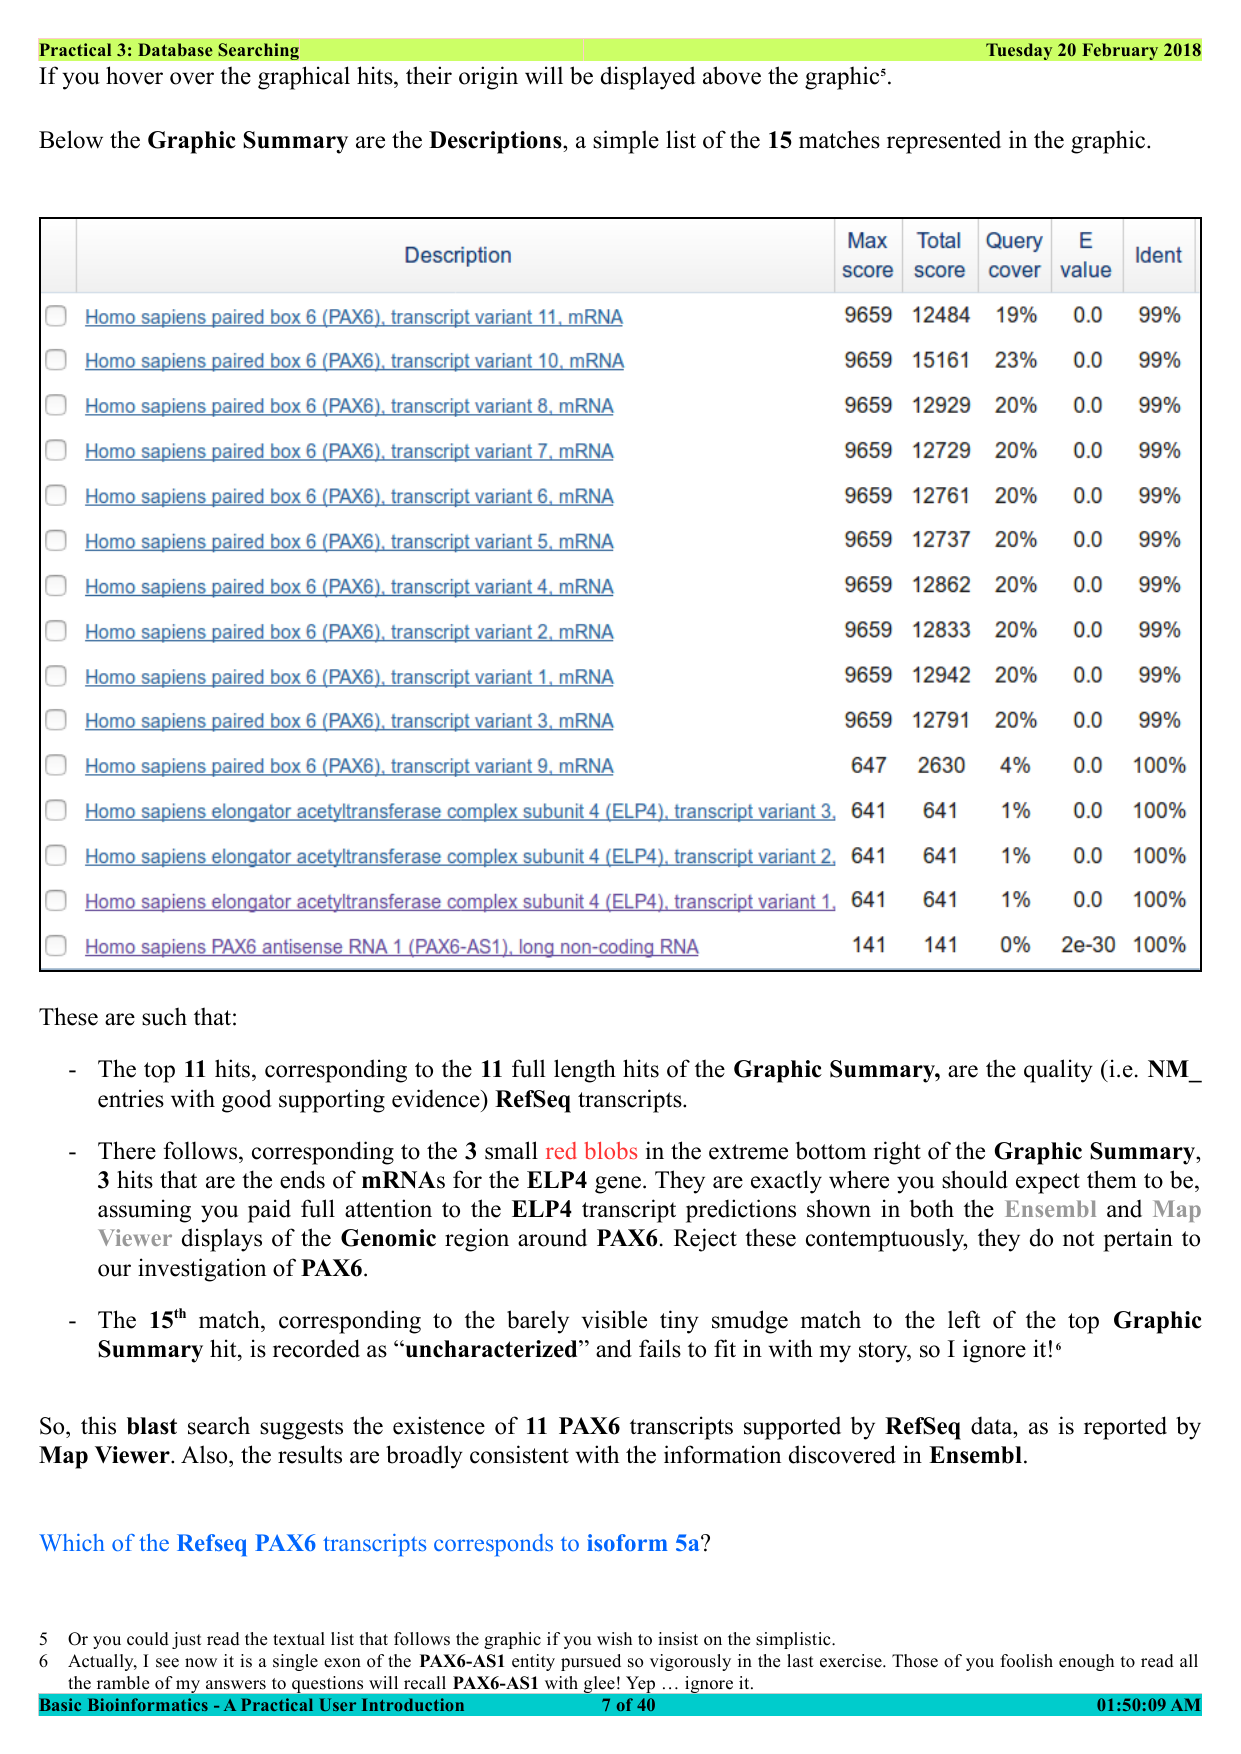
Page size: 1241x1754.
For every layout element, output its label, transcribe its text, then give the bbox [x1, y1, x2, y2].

text - The 15th match, corresponding to the barely visible tiny smudge match to the left of the top Graphic Summary hit, is recorded as “uncharacterized” and fails to fit in with my story, so I ignore it! [68, 1305, 1202, 1363]
text Which of the Refseq PAX6 transcripts corresponds to isoform 5a? [38, 1528, 1202, 1557]
text - The top 11 hits, corresponding to the 11 full length hits of the Graphic Summary, are the quality (i.e. NM_ entries with good supporting evidence) RefSeq transcripts. [68, 1054, 1202, 1112]
text - There follows, corresponding to the 3 small red blobs in the extreme bottom right of the Graphic Summary, 3 hits that are the ends of mRNAs for the ELP4 gene. They are exactly where you should expect them to be, assuming you paid full attention to the ELP4 transcript predictions shown in both the Ensembl and Map Viewer displays of the Genomic region around PAX6. Reject these contemptuously, they do not pertain to our investigation of PAX6. [68, 1136, 1202, 1281]
text So, this blast search suggests the existence of 11 PAX6 transcripts supported by RefSeq data, as is reported by Map Viewer. Also, the results are broadly consistent with the information discovered in Ensembl. [38, 1411, 1202, 1469]
text Actually, I see now it is a single exon of the PAX6-AS1 entity pursued so vigorously in the last exercise. Those of you foolish enough to read all the ramble of my answers to questions will recall PAX6-AS1 with glee! Yep … ignore it. [38, 1649, 1202, 1693]
text [38, 189, 1202, 217]
text Or you could just read the textual list that follows the graphic if you wish to insist on the simplistic. [38, 1627, 1202, 1649]
text If you hover over the graphical hits, their origin will be displayed above the graphic. [38, 61, 1202, 89]
text Below the Graphic Summary are the Descriptions, a simple list of the 15 matches represented in the graphic. [38, 125, 1202, 154]
picture [41, 219, 1200, 970]
text These are such that: [38, 970, 1202, 1031]
